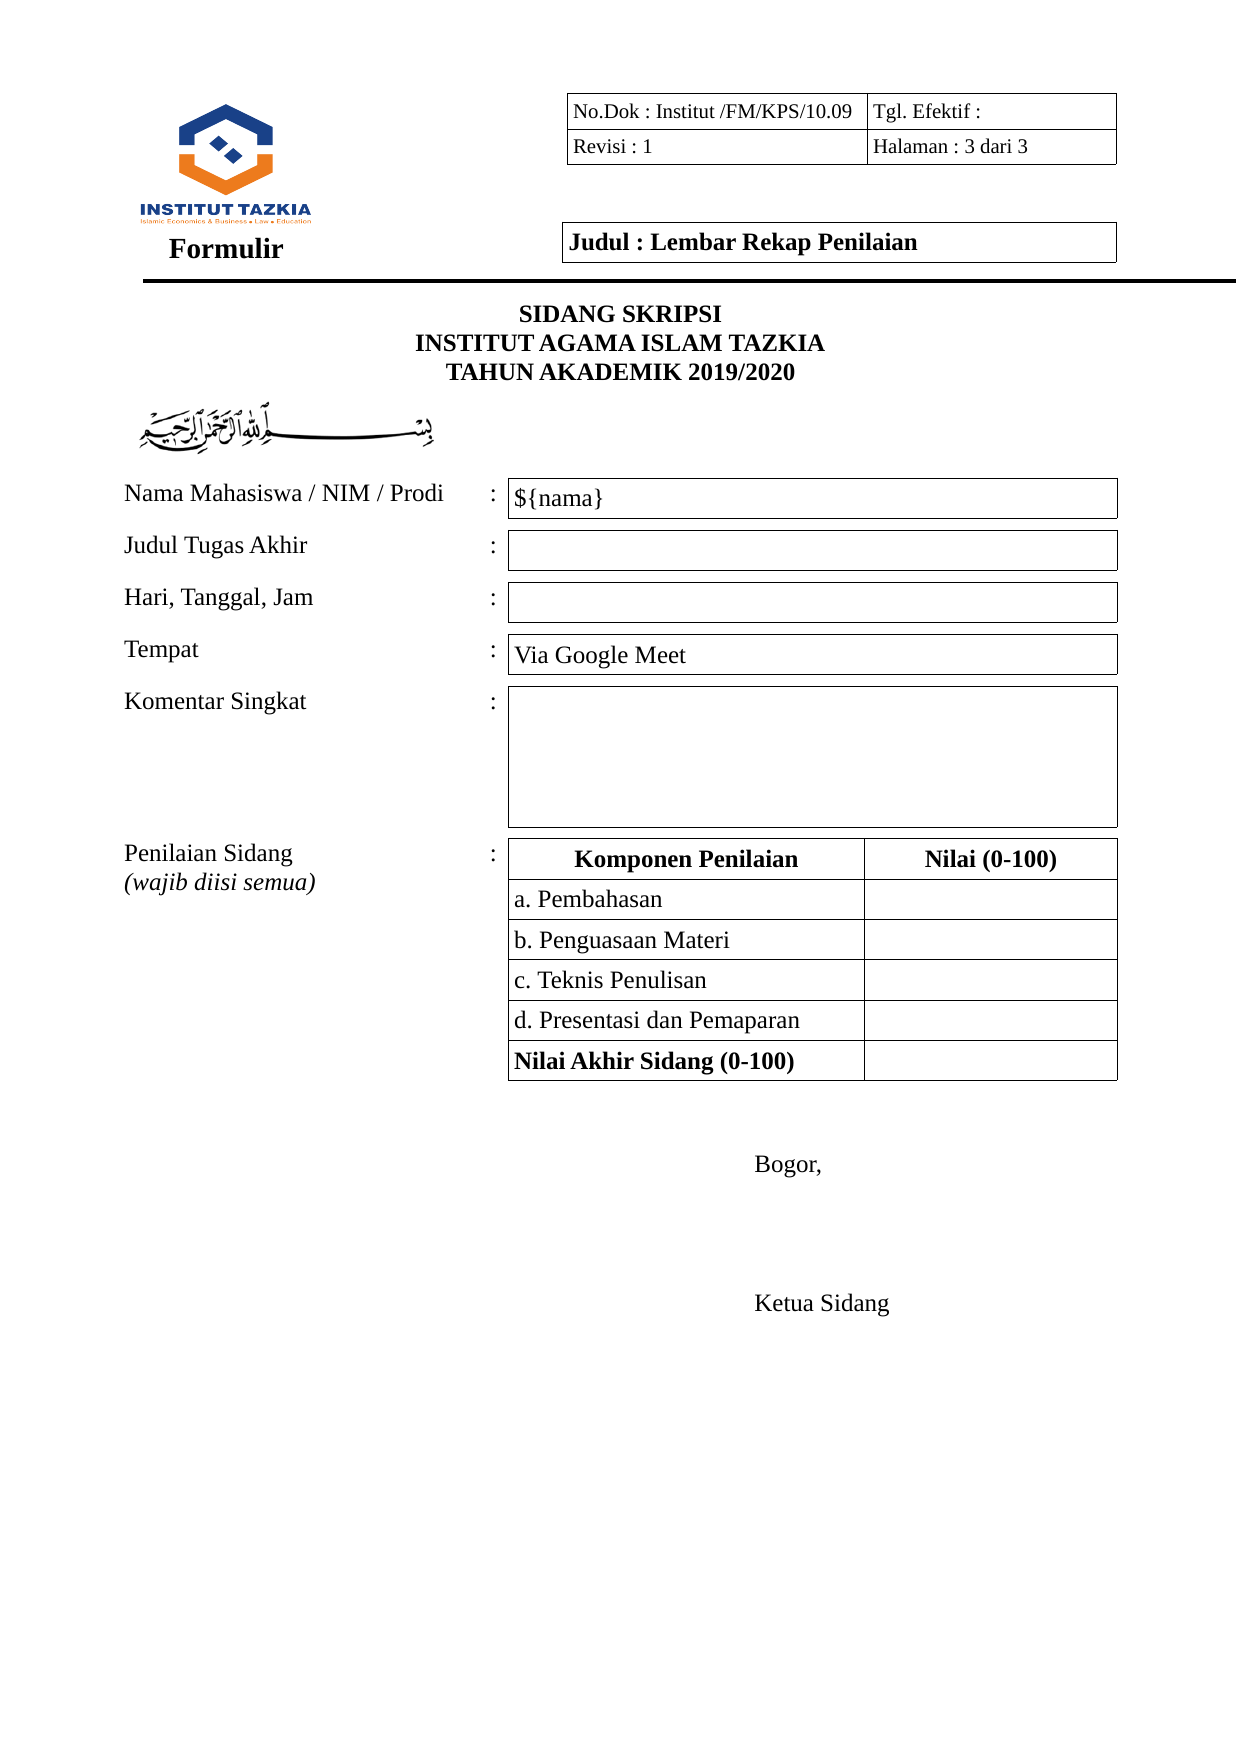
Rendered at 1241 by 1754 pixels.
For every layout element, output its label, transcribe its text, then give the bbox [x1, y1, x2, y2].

table_cell Komentar Singkat [119, 681, 484, 832]
table_header [509, 687, 1117, 827]
table_cell [503, 577, 1123, 628]
table_header [335, 88, 1121, 270]
table_header ${nama} [509, 479, 1117, 518]
table_cell c. Teknis Penulisan [509, 960, 864, 999]
table_cell Hari, Tanggal, Jam [119, 577, 484, 628]
table_cell [749, 1185, 1123, 1253]
table_cell : [485, 577, 502, 628]
table_cell [865, 880, 1117, 919]
table_cell Tempat [119, 629, 484, 680]
text SIDANG SKRIPSI [118, 299, 1122, 328]
table_cell [503, 525, 1123, 576]
table_cell Judul Tugas Akhir [119, 525, 484, 576]
table_cell Revisi : 1 [568, 130, 867, 164]
table_header No.Dok : Institut /FM/KPS/10.09 [568, 94, 867, 128]
table_header Bogor, [749, 1145, 1123, 1184]
table_cell : [485, 525, 502, 576]
table_cell [503, 681, 1123, 832]
table_header [509, 531, 1117, 570]
table_cell : [485, 681, 502, 832]
table_header Nilai (0-100) [865, 839, 1117, 879]
table_cell Halaman : 3 dari 3 [868, 130, 1116, 164]
table_header : [485, 473, 502, 524]
text INSTITUT AGAMA ISLAM TAZKIA [118, 328, 1122, 357]
table_cell Ketua Sidang [749, 1254, 1123, 1322]
table_cell [865, 920, 1117, 959]
text TAHUN AKADEMIK 2019/2020 [118, 357, 1122, 386]
table_cell : [485, 834, 502, 1086]
table_header Komponen Penilaian [509, 839, 864, 879]
table_cell Penilaian Sidang (wajib diisi semua) [119, 834, 484, 1086]
picture [130, 92, 322, 232]
table_cell Nilai Akhir Sidang (0-100) [509, 1041, 864, 1080]
table_cell [503, 629, 1123, 680]
table_cell : [485, 629, 502, 680]
table_header Judul : Lembar Rekap Penilaian [563, 223, 1116, 262]
picture [123, 396, 449, 460]
table_cell b. Penguasaan Materi [509, 920, 864, 959]
table_header Via Google Meet [509, 635, 1117, 674]
table_header [509, 583, 1117, 622]
table_cell [503, 834, 1123, 1086]
table_cell [865, 960, 1117, 999]
table_cell [865, 1041, 1117, 1080]
table_header Formulir [119, 88, 334, 270]
table_cell a. Pembahasan [509, 880, 864, 919]
table_cell [865, 1001, 1117, 1040]
table_header Tgl. Efektif : [868, 94, 1116, 128]
table_header [503, 473, 1123, 524]
table_header Nama Mahasiswa / NIM / Prodi [119, 473, 484, 524]
table_cell d. Presentasi dan Pemaparan [509, 1001, 864, 1040]
